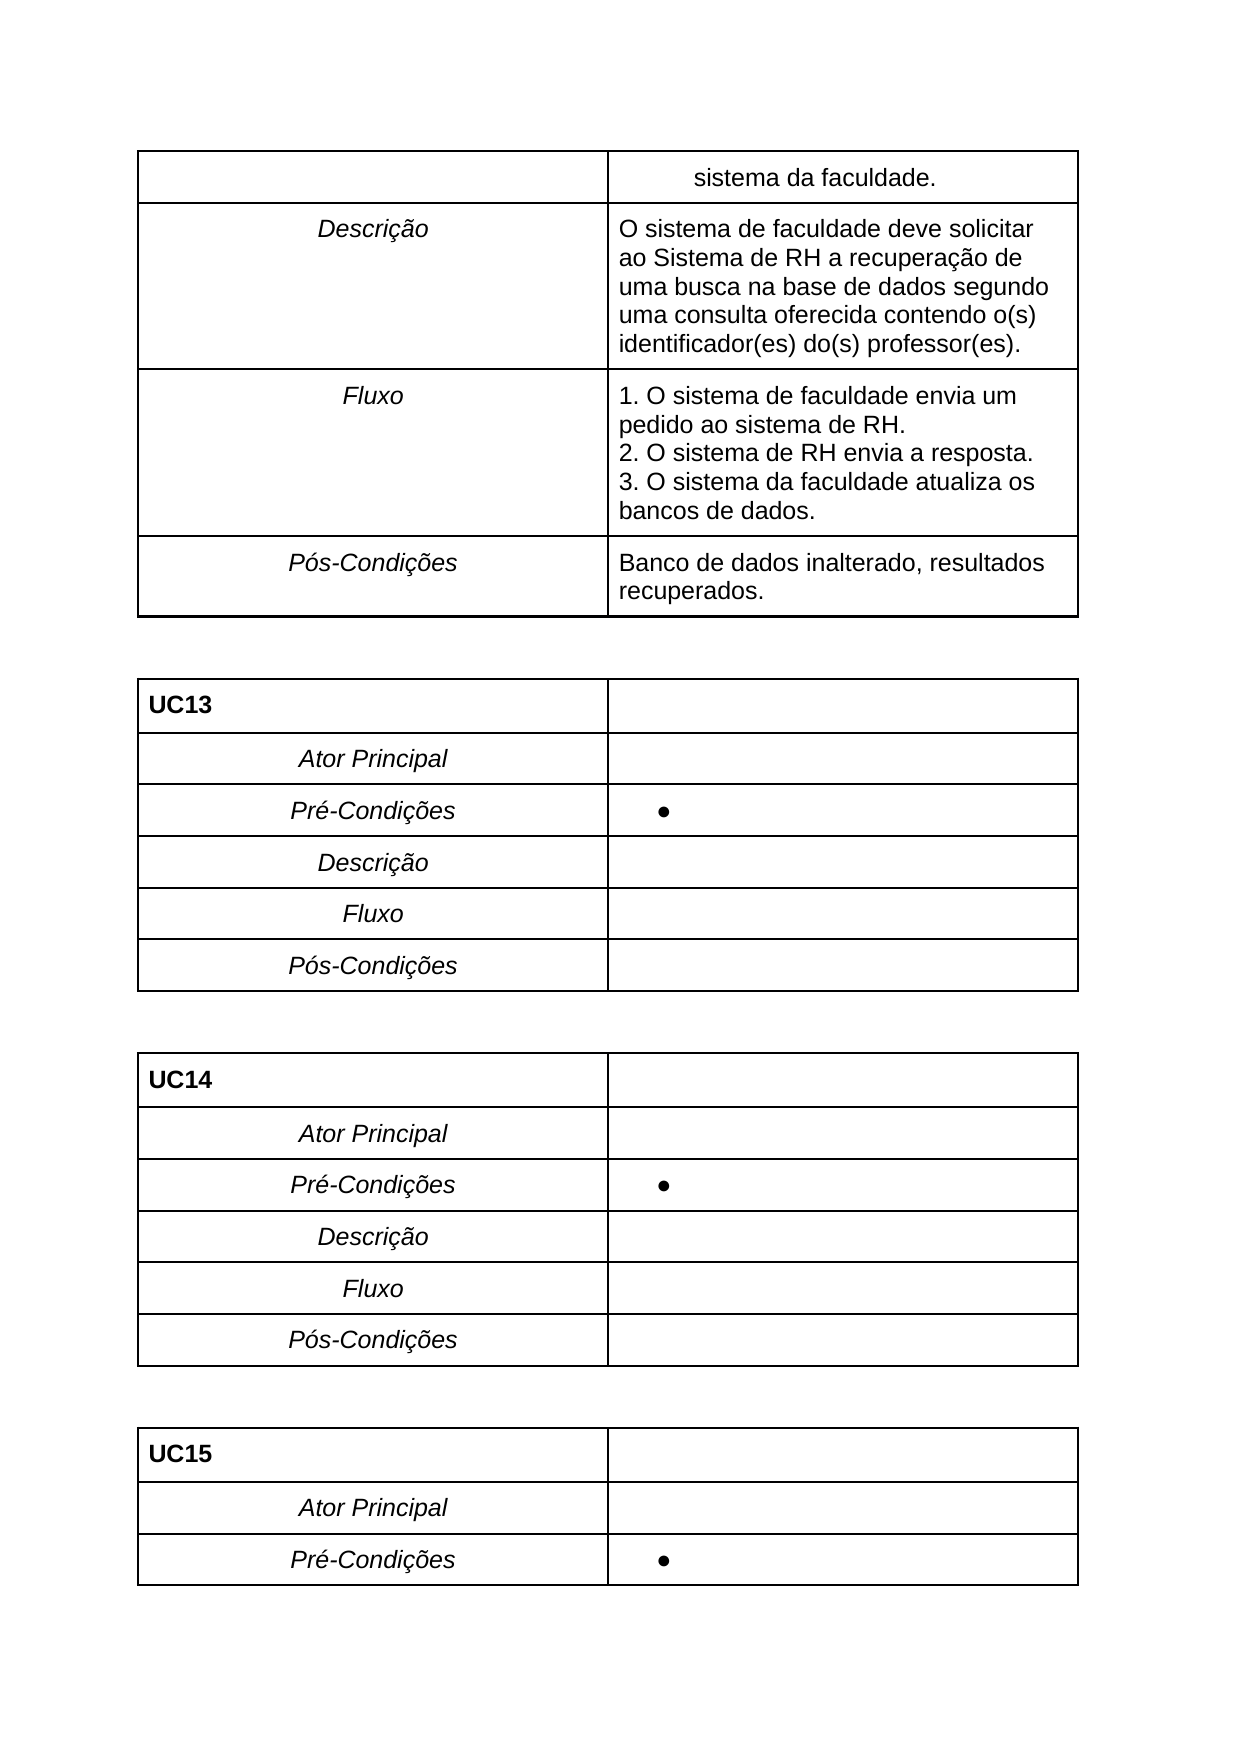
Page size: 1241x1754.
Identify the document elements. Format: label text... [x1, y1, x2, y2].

table_cell Ator Principal [139, 734, 607, 783]
table_cell Pré-Condições [139, 1160, 607, 1209]
table_cell [609, 837, 1077, 887]
table_cell [609, 1535, 1077, 1584]
table_cell Fluxo [139, 370, 607, 535]
table_cell Descrição [139, 1212, 607, 1261]
table_cell Pós-Condições [139, 1315, 607, 1364]
table_header UC13 [139, 680, 607, 732]
table_cell [139, 152, 607, 202]
table_cell Pós-Condições [139, 537, 607, 615]
table_header UC15 [139, 1429, 607, 1481]
table_cell Descrição [139, 837, 607, 887]
table_cell [609, 1315, 1077, 1364]
table_cell [609, 1108, 1077, 1158]
table_cell Pré-Condições [139, 785, 607, 835]
table_cell Ator Principal [139, 1483, 607, 1532]
table_cell [609, 734, 1077, 783]
table_cell Ator Principal [139, 1108, 607, 1158]
table_header [609, 680, 1077, 732]
table_cell [609, 1483, 1077, 1532]
table_header [609, 1054, 1077, 1106]
table_cell Pós-Condições [139, 940, 607, 990]
table_cell [609, 1212, 1077, 1261]
table_cell Fluxo [139, 1263, 607, 1313]
table_cell [609, 785, 1077, 835]
table_cell [609, 940, 1077, 990]
table_cell [609, 1160, 1077, 1209]
table_cell Banco de dados inalterado, resultados recuperados. [609, 537, 1077, 615]
table_header [609, 1429, 1077, 1481]
table_cell [609, 1263, 1077, 1313]
table_cell Fluxo [139, 889, 607, 938]
table_cell [609, 889, 1077, 938]
table_cell O sistema de faculdade deve solicitar ao Sistema de RH a recuperação de uma busca na base de dados segundo uma consulta oferecida contendo o(s) identificador(es) do(s) professor(es). [609, 204, 1077, 368]
table_header UC14 [139, 1054, 607, 1106]
table_cell 1. O sistema de faculdade envia um pedido ao sistema de RH. 2. O sistema de RH envia a resposta. 3. O sistema da faculdade atualiza os bancos de dados. [609, 370, 1077, 535]
table_cell sistema da faculdade. [609, 152, 1077, 202]
table_cell Descrição [139, 204, 607, 368]
table_cell Pré-Condições [139, 1535, 607, 1584]
